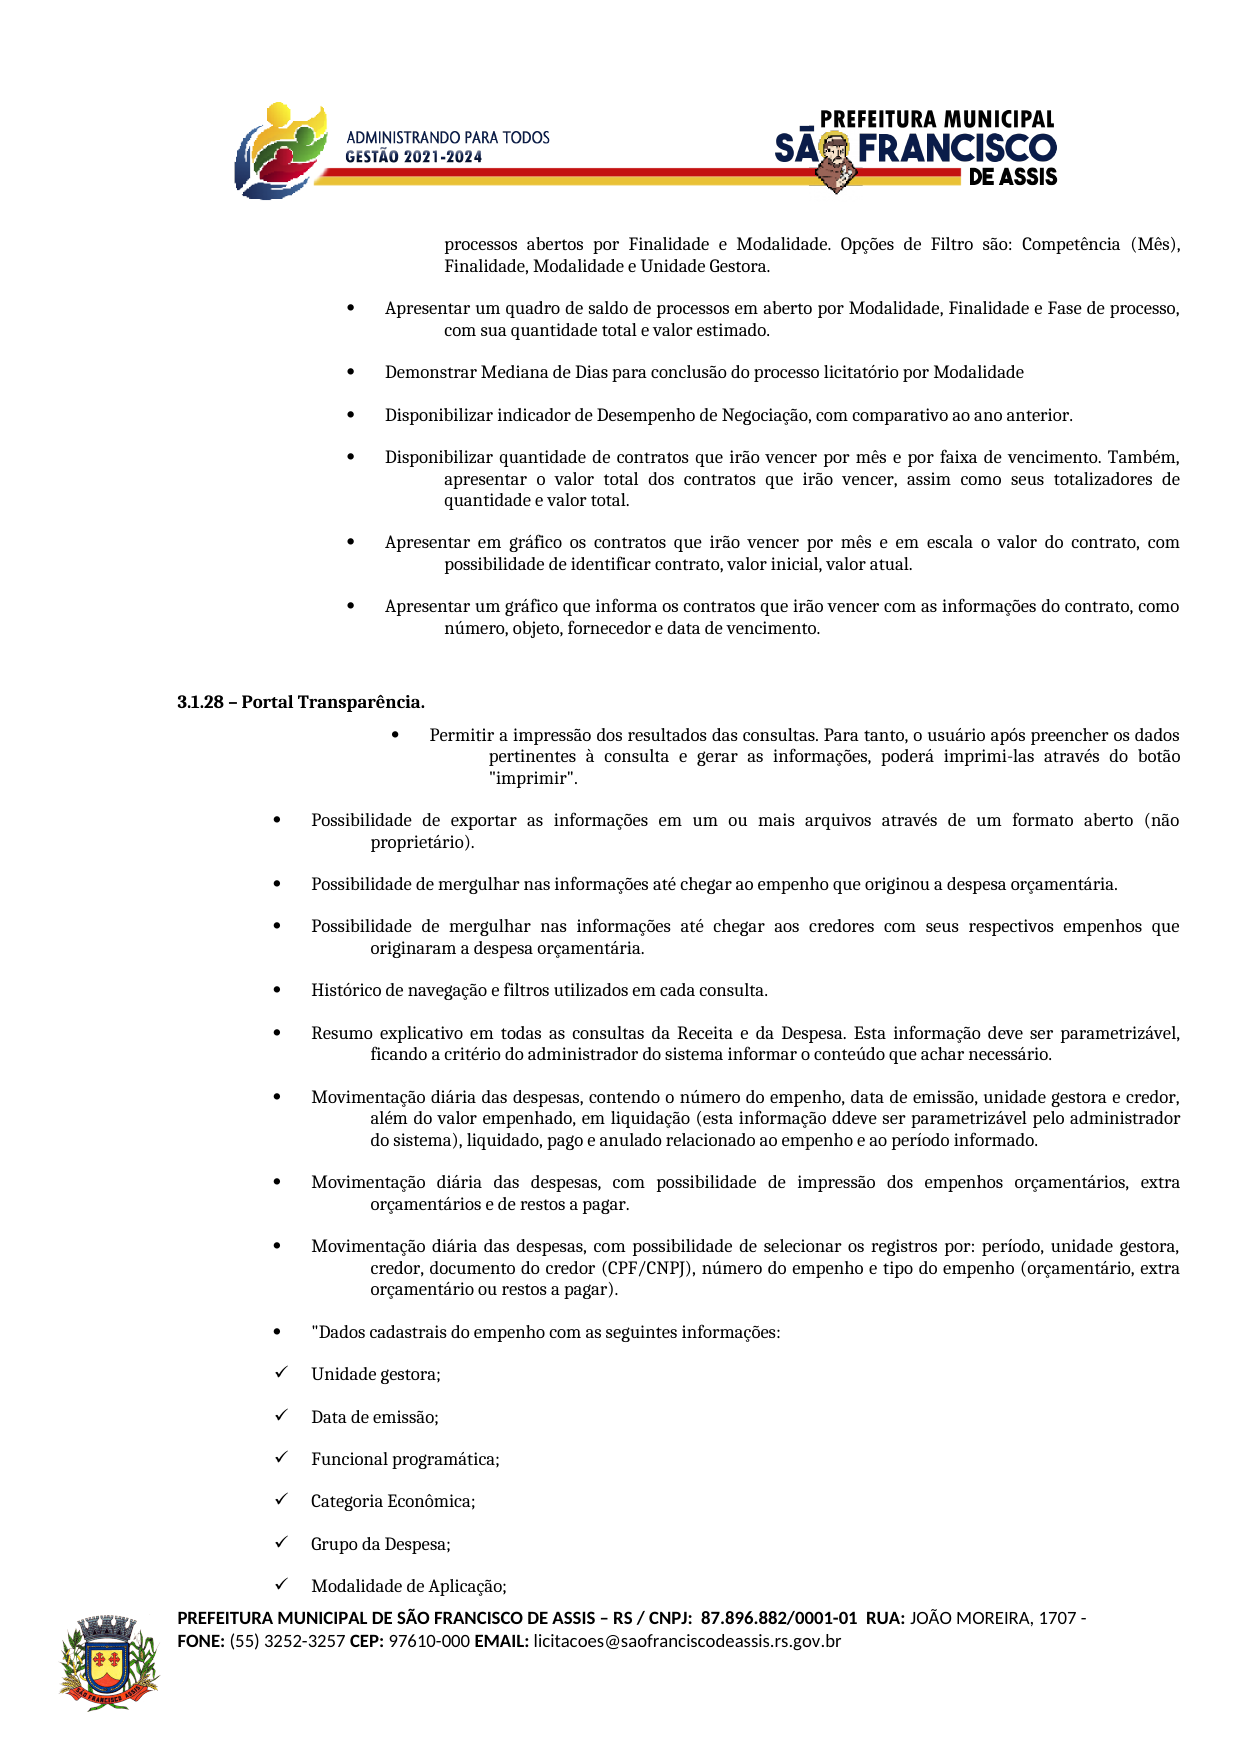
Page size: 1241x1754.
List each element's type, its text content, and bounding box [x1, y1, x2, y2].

list Possibilidade de exportar as informações em um ou mais arquivos através de um formato aberto (não proprietário). [274, 810, 1181, 853]
list Apresentar em gráfico os contratos que irão vencer por mês e em escala o valor do contrato, com possibilidade de identificar contrato, valor inicial, valor atual. [347, 532, 1181, 575]
list processos abertos por Finalidade e Modalidade. Opções de Filtro são: Competência (Mês), Finalidade, Modalidade e Unidade Gestora. [347, 234, 1181, 277]
list Movimentação diária das despesas, com possibilidade de impressão dos empenhos orçamentários, extra orçamentários e de restos a pagar. [274, 1172, 1181, 1215]
list Data de emissão; [274, 1406, 1181, 1428]
text 3.1.28 – Portal Transparência. [177, 692, 1181, 713]
list Resumo explicativo em todas as consultas da Receita e da Despesa. Esta informação deve ser parametrizável, ficando a critério do administrador do sistema informar o conteúdo que achar necessário. [274, 1022, 1181, 1066]
list Histórico de navegação e filtros utilizados em cada consulta. [274, 980, 1181, 1002]
list Grupo da Despesa; [274, 1533, 1181, 1555]
list Movimentação diária das despesas, com possibilidade de selecionar os registros por: período, unidade gestora, credor, documento do credor (CPF/CNPJ), número do empenho e tipo do empenho (orçamentário, extra orçamentário ou restos a pagar). [274, 1236, 1181, 1301]
list Apresentar um gráfico que informa os contratos que irão vencer com as informações do contrato, como número, objeto, fornecedor e data de vencimento. [347, 596, 1181, 639]
list Demonstrar Mediana de Dias para conclusão do processo licitatório por Modalidade [347, 362, 1181, 383]
list Modalidade de Aplicação; [274, 1576, 1181, 1597]
list Funcional programática; [274, 1448, 1181, 1470]
list "Dados cadastrais do empenho com as seguintes informações: [274, 1321, 1181, 1343]
list Possibilidade de mergulhar nas informações até chegar aos credores com seus respectivos empenhos que originaram a despesa orçamentária. [274, 916, 1181, 959]
list Movimentação diária das despesas, contendo o número do empenho, data de emissão, unidade gestora e credor, além do valor empenhado, em liquidação (esta informação ddeve ser parametrizável pelo administrador do sistema), liquidado, pago e anulado relacionado ao empenho e ao período informado. [274, 1086, 1181, 1151]
list Apresentar um quadro de saldo de processos em aberto por Modalidade, Finalidade e Fase de processo, com sua quantidade total e valor estimado. [347, 298, 1181, 341]
list Possibilidade de mergulhar nas informações até chegar ao empenho que originou a despesa orçamentária. [274, 874, 1181, 895]
list Disponibilizar quantidade de contratos que irão vencer por mês e por faixa de vencimento. Também, apresentar o valor total dos contratos que irão vencer, assim como seus totalizadores de quantidade e valor total. [347, 446, 1181, 511]
list Categoria Econômica; [274, 1491, 1181, 1512]
list Permitir a impressão dos resultados das consultas. Para tanto, o usuário após preencher os dados pertinentes à consulta e gerar as informações, poderá imprimi-las através do botão "imprimir". [392, 724, 1181, 789]
list Unidade gestora; [274, 1364, 1181, 1385]
list Disponibilizar indicador de Desempenho de Negociação, com comparativo ao ano anterior. [347, 404, 1181, 426]
